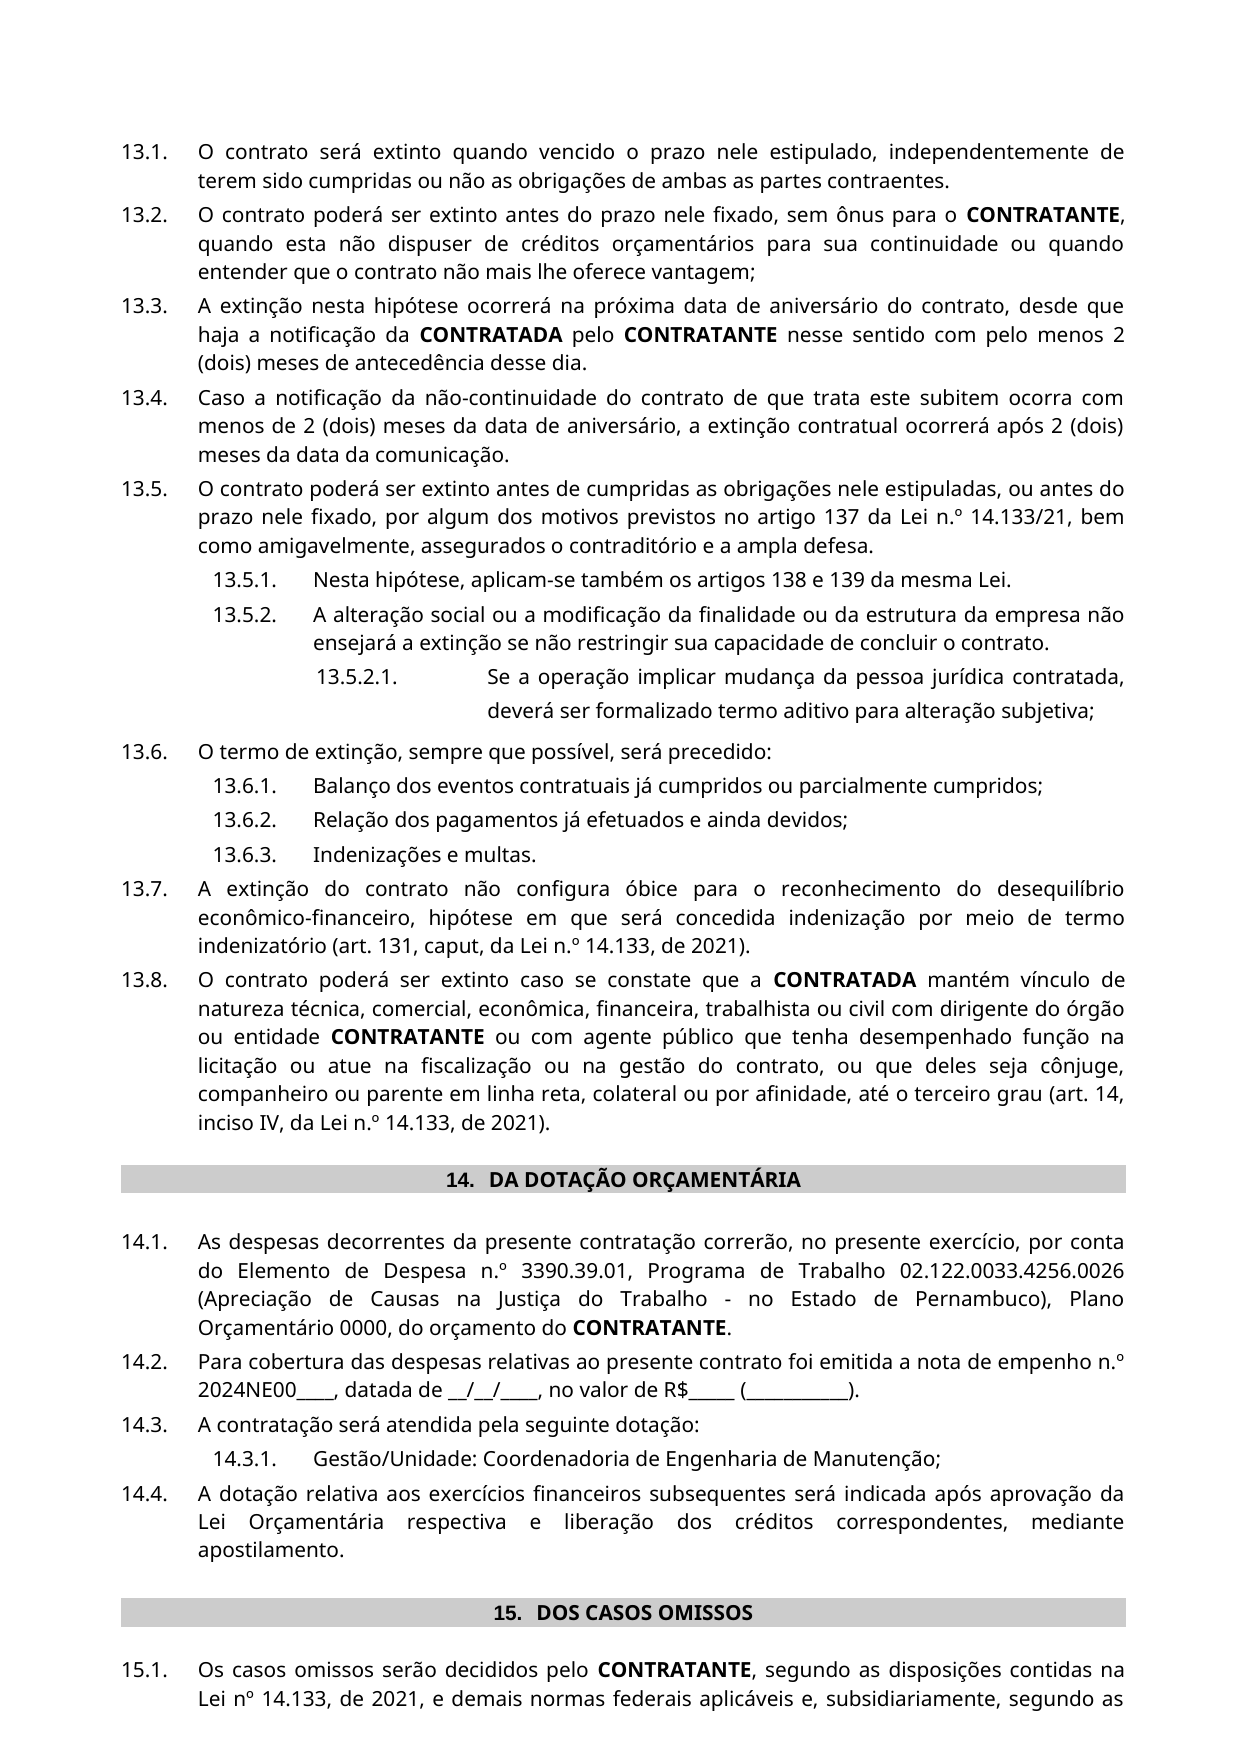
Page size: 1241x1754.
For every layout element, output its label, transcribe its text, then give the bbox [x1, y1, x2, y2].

list DOS CASOS OMISSOS [121, 1598, 1126, 1627]
list O termo de extinção, sempre que possível, será precedido: [121, 737, 1126, 765]
list Caso a notificação da não-continuidade do contrato de que trata este subitem ocorra com menos de 2 (dois) meses da data de aniversário, a extinção contratual ocorrerá após 2 (dois) meses da data da comunicação. [121, 383, 1126, 468]
list Balanço dos eventos contratuais já cumpridos ou parcialmente cumpridos; [212, 771, 1126, 800]
list Se a operação implicar mudança da pessoa jurídica contratada, deverá ser formalizado termo aditivo para alteração subjetiva; [316, 662, 1126, 725]
list Para cobertura das despesas relativas ao presente contrato foi emitida a nota de empenho n.º 2024NE00____, datada de __/__/____, no valor de R$_____ (___________). [121, 1347, 1126, 1404]
list Relação dos pagamentos já efetuados e ainda devidos; [212, 806, 1126, 834]
list DA DOTAÇÃO ORÇAMENTÁRIA [121, 1165, 1126, 1193]
list A extinção nesta hipótese ocorrerá na próxima data de aniversário do contrato, desde que haja a notificação da CONTRATADA pelo CONTRATANTE nesse sentido com pelo menos 2 (dois) meses de antecedência desse dia. [121, 292, 1126, 377]
list O contrato poderá ser extinto caso se constate que a CONTRATADA mantém vínculo de natureza técnica, comercial, econômica, financeira, trabalhista ou civil com dirigente do órgão ou entidade CONTRATANTE ou com agente público que tenha desempenhado função na licitação ou atue na fiscalização ou na gestão do contrato, ou que deles seja cônjuge, companheiro ou parente em linha reta, colateral ou por afinidade, até o terceiro grau (art. 14, inciso IV, da Lei n.º 14.133, de 2021). [121, 966, 1126, 1136]
list A alteração social ou a modificação da finalidade ou da estrutura da empresa não ensejará a extinção se não restringir sua capacidade de concluir o contrato. [212, 600, 1126, 657]
list A extinção do contrato não configura óbice para o reconhecimento do desequilíbrio econômico-financeiro, hipótese em que será concedida indenização por meio de termo indenizatório (art. 131, caput, da Lei n.º 14.133, de 2021). [121, 874, 1126, 960]
list As despesas decorrentes da presente contratação correrão, no presente exercício, por conta do Elemento de Despesa n.º 3390.39.01, Programa de Trabalho 02.122.0033.4256.0026 (Apreciação de Causas na Justiça do Trabalho - no Estado de Pernambuco), Plano Orçamentário 0000, do orçamento do CONTRATANTE. [121, 1227, 1126, 1341]
list Os casos omissos serão decididos pelo CONTRATANTE, segundo as disposições contidas na Lei nº 14.133, de 2021, e demais normas federais aplicáveis e, subsidiariamente, segundo as [121, 1655, 1126, 1712]
list A dotação relativa aos exercícios financeiros subsequentes será indicada após aprovação da Lei Orçamentária respectiva e liberação dos créditos correspondentes, mediante apostilamento. [121, 1479, 1126, 1564]
list A contratação será atendida pela seguinte dotação: [121, 1410, 1126, 1438]
list O contrato poderá ser extinto antes do prazo nele fixado, sem ônus para o CONTRATANTE, quando esta não dispuser de créditos orçamentários para sua continuidade ou quando entender que o contrato não mais lhe oferece vantagem; [121, 200, 1126, 286]
list Nesta hipótese, aplicam-se também os artigos 138 e 139 da mesma Lei. [212, 565, 1126, 594]
list O contrato será extinto quando vencido o prazo nele estipulado, independentemente de terem sido cumpridas ou não as obrigações de ambas as partes contraentes. [121, 137, 1126, 194]
list O contrato poderá ser extinto antes de cumpridas as obrigações nele estipuladas, ou antes do prazo nele fixado, por algum dos motivos previstos no artigo 137 da Lei n.º 14.133/21, bem como amigavelmente, assegurados o contraditório e a ampla defesa. [121, 474, 1126, 559]
list Indenizações e multas. [212, 840, 1126, 868]
list Gestão/Unidade: Coordenadoria de Engenharia de Manutenção; [212, 1444, 1126, 1473]
